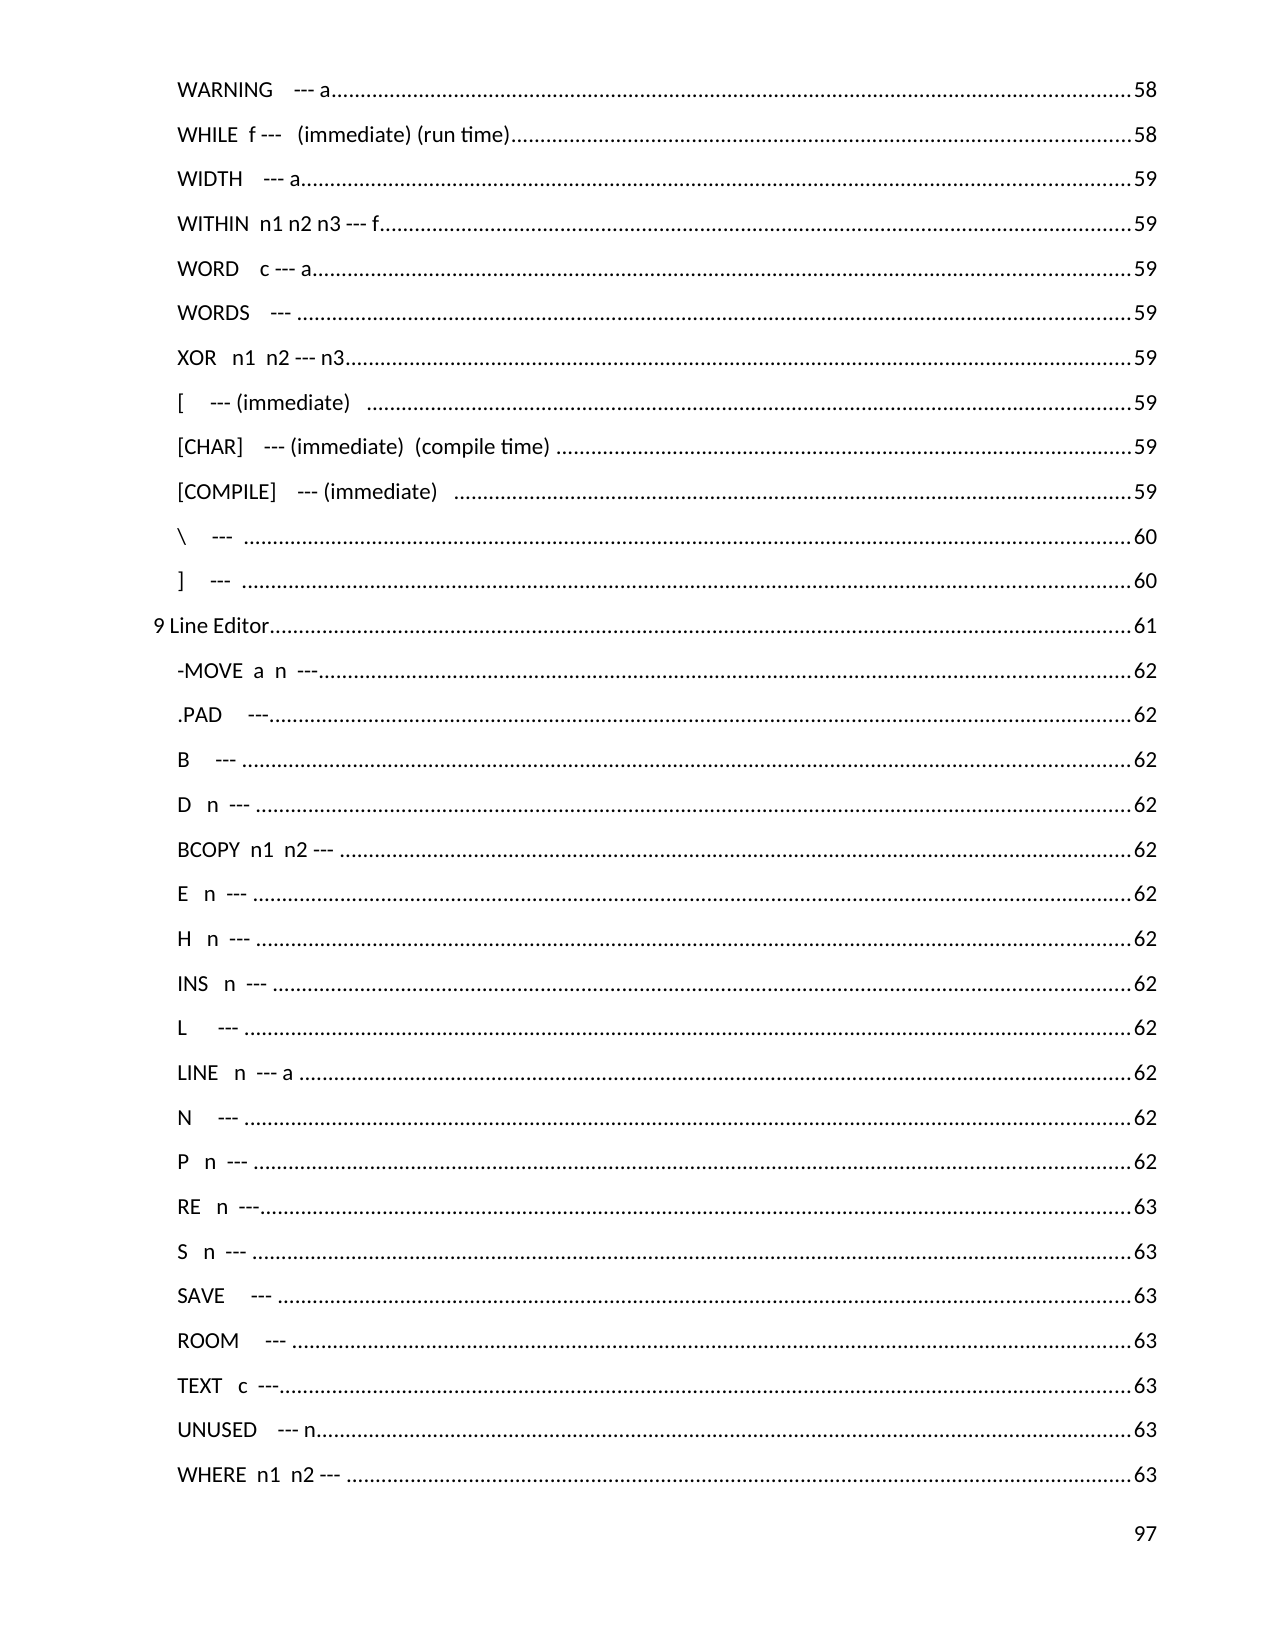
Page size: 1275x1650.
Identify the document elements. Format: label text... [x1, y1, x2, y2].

text SAVE --- 63 [177, 1282, 1157, 1309]
text H n --- 62 [177, 924, 1157, 952]
text LINE n --- a 62 [177, 1058, 1157, 1086]
text WORDS --- 59 [177, 298, 1157, 326]
text WHILE f --- (immediate) (run time) 58 [177, 120, 1157, 148]
text ] --- 60 [177, 567, 1157, 594]
text WORD c --- a 59 [177, 254, 1157, 282]
text ROOM --- 63 [177, 1326, 1157, 1354]
text E n --- 62 [177, 879, 1157, 907]
text WHERE n1 n2 --- 63 [177, 1460, 1157, 1488]
text BCOPY n1 n2 --- 62 [177, 835, 1157, 863]
text [CHAR] --- (immediate) (compile time) 59 [177, 432, 1157, 461]
text WIDTH --- a 59 [177, 164, 1157, 192]
text INS n --- 62 [177, 969, 1157, 997]
text P n --- 62 [177, 1147, 1157, 1176]
text D n --- 62 [177, 790, 1157, 818]
text \ --- 60 [177, 522, 1157, 550]
text [COMPILE] --- (immediate) 59 [177, 477, 1157, 505]
text N --- 62 [177, 1103, 1157, 1131]
text WARNING --- a 58 [177, 75, 1157, 103]
text [ --- (immediate) 59 [177, 388, 1157, 416]
text WITHIN n1 n2 n3 --- f 59 [177, 209, 1157, 237]
text XOR n1 n2 --- n3 59 [177, 343, 1157, 371]
text TEXT c --- 63 [177, 1371, 1157, 1399]
text B --- 62 [177, 745, 1157, 773]
text S n --- 63 [177, 1237, 1157, 1265]
text -MOVE a n --- 62 [177, 656, 1157, 684]
text L --- 62 [177, 1013, 1157, 1041]
text .PAD --- 62 [177, 701, 1157, 729]
text UNUSED --- n 63 [177, 1416, 1157, 1444]
text 9 Line Editor 61 [148, 611, 1157, 639]
text RE n --- 63 [177, 1192, 1157, 1220]
